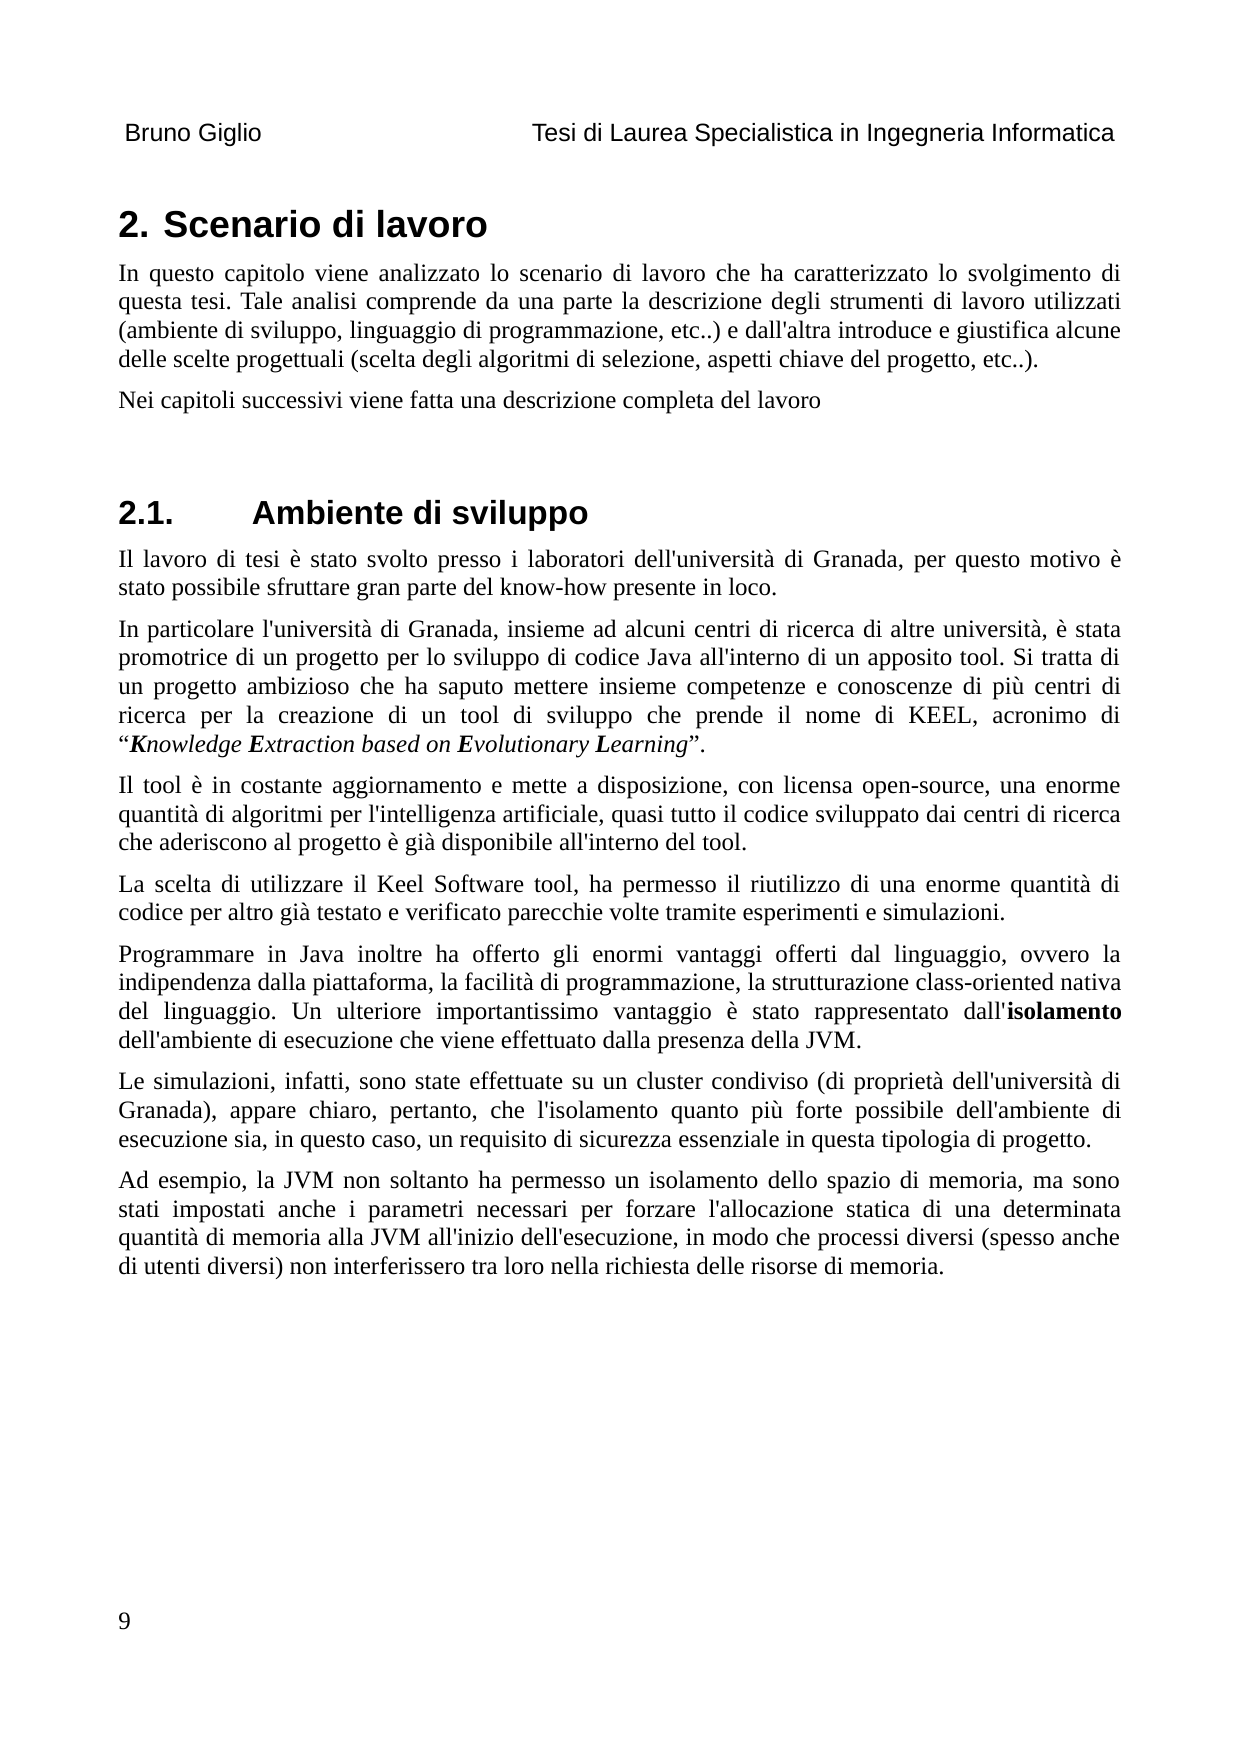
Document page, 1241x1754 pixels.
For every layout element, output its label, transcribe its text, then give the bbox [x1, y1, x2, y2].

subtitle Ambiente di sviluppo [118, 493, 1122, 531]
text In particolare l'università di Granada, insieme ad alcuni centri di ricerca di altre università, è stata promotrice di un progetto per lo sviluppo di codice Java all'interno di un apposito tool. Si tratta di un progetto ambizioso che ha saputo mettere insieme competenze e conoscenze di più centri di ricerca per la creazione di un tool di sviluppo che prende il nome di KEEL, acronimo di “Knowledge Extraction based on Evolutionary Learning”. [118, 614, 1122, 757]
text Ad esempio, la JVM non soltanto ha permesso un isolamento dello spazio di memoria, ma sono stati impostati anche i parametri necessari per forzare l'allocazione statica di una determinata quantità di memoria alla JVM all'inizio dell'esecuzione, in modo che processi diversi (spesso anche di utenti diversi) non interferissero tra loro nella richiesta delle risorse di memoria. [118, 1165, 1122, 1280]
text In questo capitolo viene analizzato lo scenario di lavoro che ha caratterizzato lo svolgimento di questa tesi. Tale analisi comprende da una parte la descrizione degli strumenti di lavoro utilizzati (ambiente di sviluppo, linguaggio di programmazione, etc..) e dall'altra introduce e giustifica alcune delle scelte progettuali (scelta degli algoritmi di selezione, aspetti chiave del progetto, etc..). [118, 258, 1122, 373]
text Il tool è in costante aggiornamento e mette a disposizione, con licensa open-source, una enorme quantità di algoritmi per l'intelligenza artificiale, quasi tutto il codice sviluppato dai centri di ricerca che aderiscono al progetto è già disponibile all'interno del tool. [118, 770, 1122, 856]
text Nei capitoli successivi viene fatta una descrizione completa del lavoro [118, 385, 1122, 414]
text Le simulazioni, infatti, sono state effettuate su un cluster condiviso (di proprietà dell'università di Granada), appare chiaro, pertanto, che l'isolamento quanto più forte possibile dell'ambiente di esecuzione sia, in questo caso, un requisito di sicurezza essenziale in questa tipologia di progetto. [118, 1066, 1122, 1152]
text Programmare in Java inoltre ha offerto gli enormi vantaggi offerti dal linguaggio, ovvero la indipendenza dalla piattaforma, la facilità di programmazione, la strutturazione class-oriented nativa del linguaggio. Un ulteriore importantissimo vantaggio è stato rappresentato dall'isolamento dell'ambiente di esecuzione che viene effettuato dalla presenza della JVM. [118, 939, 1122, 1054]
text La scelta di utilizzare il Keel Software tool, ha permesso il riutilizzo di una enorme quantità di codice per altro già testato e verificato parecchie volte tramite esperimenti e simulazioni. [118, 869, 1122, 926]
subtitle Scenario di lavoro [118, 202, 1122, 245]
text Il lavoro di tesi è stato svolto presso i laboratori dell'università di Granada, per questo motivo è stato possibile sfruttare gran parte del know-how presente in loco. [118, 544, 1122, 601]
